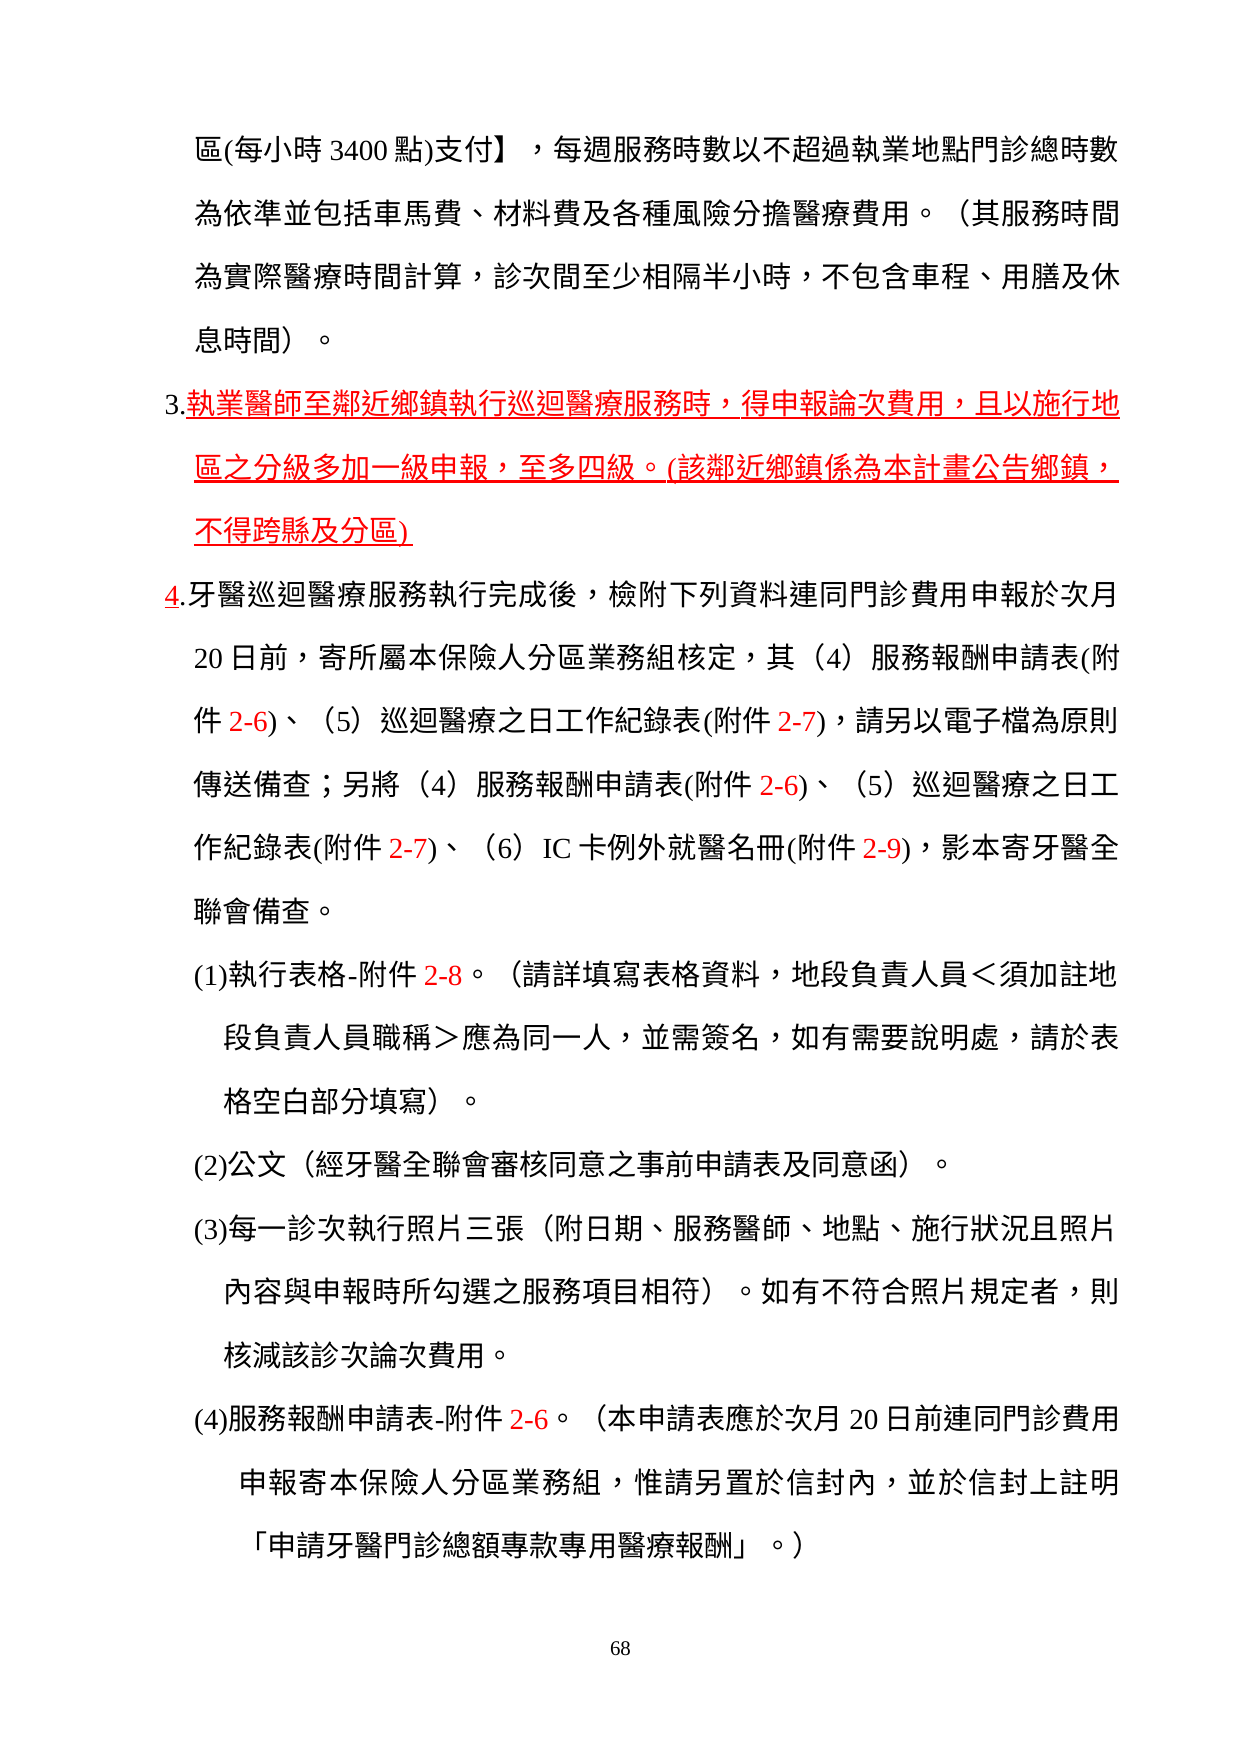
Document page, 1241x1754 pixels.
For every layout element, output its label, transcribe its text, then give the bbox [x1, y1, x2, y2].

text (2)公文（經牙醫全聯會審核同意之事前申請表及同意函）。 [194, 1142, 1120, 1184]
text 區(每小時3400點)支付】，每週服務時數以不超過執業地點門診總時數為依準並包括車馬費、材料費及各種風險分擔醫療費用。（其服務時間為實際醫療時間計算，診次間至少相隔半小時，不包含車程、用膳及休息時間）。 [164, 127, 1120, 359]
text 3.執業醫師至鄰近鄉鎮執行巡迴醫療服務時，得申報論次費用，且以施行地區之分級多加一級申報，至多四級。(該鄰近鄉鎮係為本計畫公告鄉鎮，不得跨縣及分區) [164, 381, 1120, 550]
text (3)每一診次執行照片三張（附日期、服務醫師、地點、施行狀況且照片內容與申報時所勾選之服務項目相符）。如有不符合照片規定者，則核減該診次論次費用。 [194, 1205, 1120, 1374]
text (4)服務報酬申請表-附件2-6。（本申請表應於次月20日前連同門診費用申報寄本保險人分區業務組，惟請另置於信封內，並於信封上註明「申請牙醫門診總額專款專用醫療報酬」。） [194, 1396, 1120, 1565]
text (1)執行表格-附件2-8。（請詳填寫表格資料，地段負責人員＜須加註地段負責人員職稱＞應為同一人，並需簽名，如有需要說明處，請於表格空白部分填寫）。 [194, 952, 1120, 1121]
text 4.牙醫巡迴醫療服務執行完成後，檢附下列資料連同門診費用申報於次月20日前，寄所屬本保險人分區業務組核定，其（4）服務報酬申請表(附件2-6)、（5）巡迴醫療之日工作紀錄表(附件2-7)，請另以電子檔為原則傳送備查；另將（4）服務報酬申請表(附件2-6)、（5）巡迴醫療之日工作紀錄表(附件2-7)、（6）IC卡例外就醫名冊(附件2-9)，影本寄牙醫全聯會備查。 [164, 571, 1120, 931]
